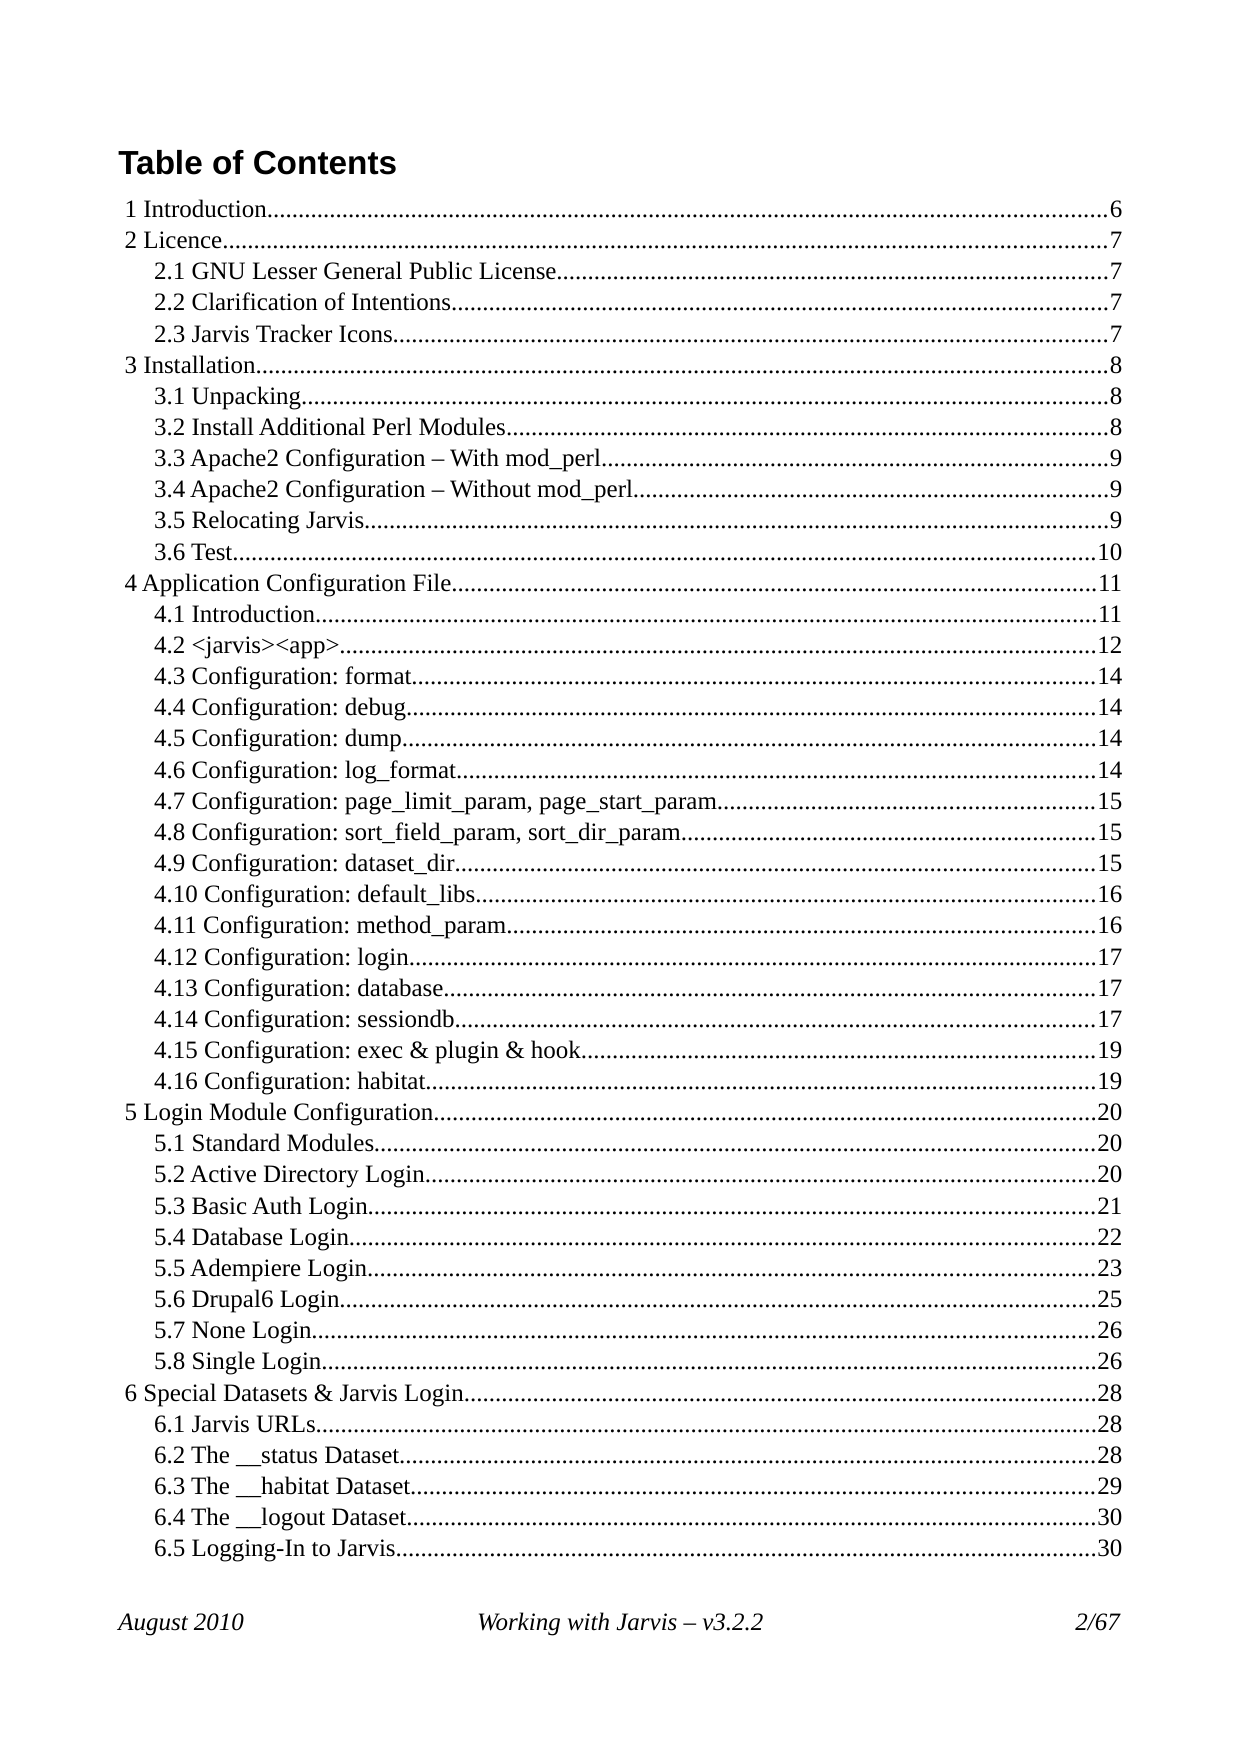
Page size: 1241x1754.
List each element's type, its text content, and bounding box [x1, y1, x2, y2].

text 2 Licence 7 [118, 225, 1122, 254]
text 4.10 Configuration: default_libs 16 [148, 879, 1122, 908]
text 6 Special Datasets & Jarvis Login 28 [118, 1378, 1122, 1406]
text 4 Application Configuration File 11 [118, 568, 1122, 597]
text 3 Installation 8 [118, 350, 1122, 378]
text 3.5 Relocating Jarvis 9 [148, 506, 1122, 534]
text 5 Login Module Configuration 20 [118, 1097, 1122, 1126]
text 4.12 Configuration: login 17 [148, 942, 1122, 970]
text 4.6 Configuration: log_format 14 [148, 755, 1122, 783]
text 5.1 Standard Modules 20 [148, 1128, 1122, 1157]
text 2.3 Jarvis Tracker Icons 7 [148, 319, 1122, 347]
text 4.4 Configuration: debug 14 [148, 692, 1122, 721]
text 4.1 Introduction 11 [148, 599, 1122, 628]
text 5.5 Adempiere Login 23 [148, 1253, 1122, 1282]
text 3.4 Apache2 Configuration – Without mod_perl 9 [148, 474, 1122, 503]
text 4.15 Configuration: exec & plugin & hook 19 [148, 1035, 1122, 1064]
text 3.1 Unpacking 8 [148, 381, 1122, 410]
text 6.2 The __status Dataset 28 [148, 1440, 1122, 1469]
text 4.11 Configuration: method_param 16 [148, 910, 1122, 939]
text 6.4 The __logout Dataset 30 [148, 1502, 1122, 1531]
text 5.7 None Login 26 [148, 1315, 1122, 1344]
text 1 Introduction 6 [118, 194, 1122, 223]
text 5.2 Active Directory Login 20 [148, 1159, 1122, 1188]
subtitle Table of Contents [118, 143, 1122, 182]
text 4.16 Configuration: habitat 19 [148, 1066, 1122, 1095]
text 3.6 Test 10 [148, 537, 1122, 565]
text 4.5 Configuration: dump 14 [148, 723, 1122, 752]
text 5.6 Drupal6 Login 25 [148, 1284, 1122, 1313]
text 4.3 Configuration: format 14 [148, 661, 1122, 690]
text 3.3 Apache2 Configuration – With mod_perl 9 [148, 443, 1122, 472]
text 5.4 Database Login 22 [148, 1222, 1122, 1251]
text 4.9 Configuration: dataset_dir 15 [148, 848, 1122, 877]
text 6.1 Jarvis URLs 28 [148, 1409, 1122, 1437]
text 3.2 Install Additional Perl Modules 8 [148, 412, 1122, 441]
text 4.13 Configuration: database 17 [148, 973, 1122, 1001]
text 4.7 Configuration: page_limit_param, page_start_param 15 [148, 786, 1122, 814]
text 4.2 <jarvis><app> 12 [148, 630, 1122, 659]
text 4.14 Configuration: sessiondb 17 [148, 1004, 1122, 1033]
text 6.5 Logging-In to Jarvis 30 [148, 1533, 1122, 1562]
text 5.8 Single Login 26 [148, 1346, 1122, 1375]
text 6.3 The __habitat Dataset 29 [148, 1471, 1122, 1500]
text 2.2 Clarification of Intentions 7 [148, 287, 1122, 316]
text 4.8 Configuration: sort_field_param, sort_dir_param 15 [148, 817, 1122, 846]
text 5.3 Basic Auth Login 21 [148, 1191, 1122, 1219]
text 2.1 GNU Lesser General Public License 7 [148, 256, 1122, 285]
